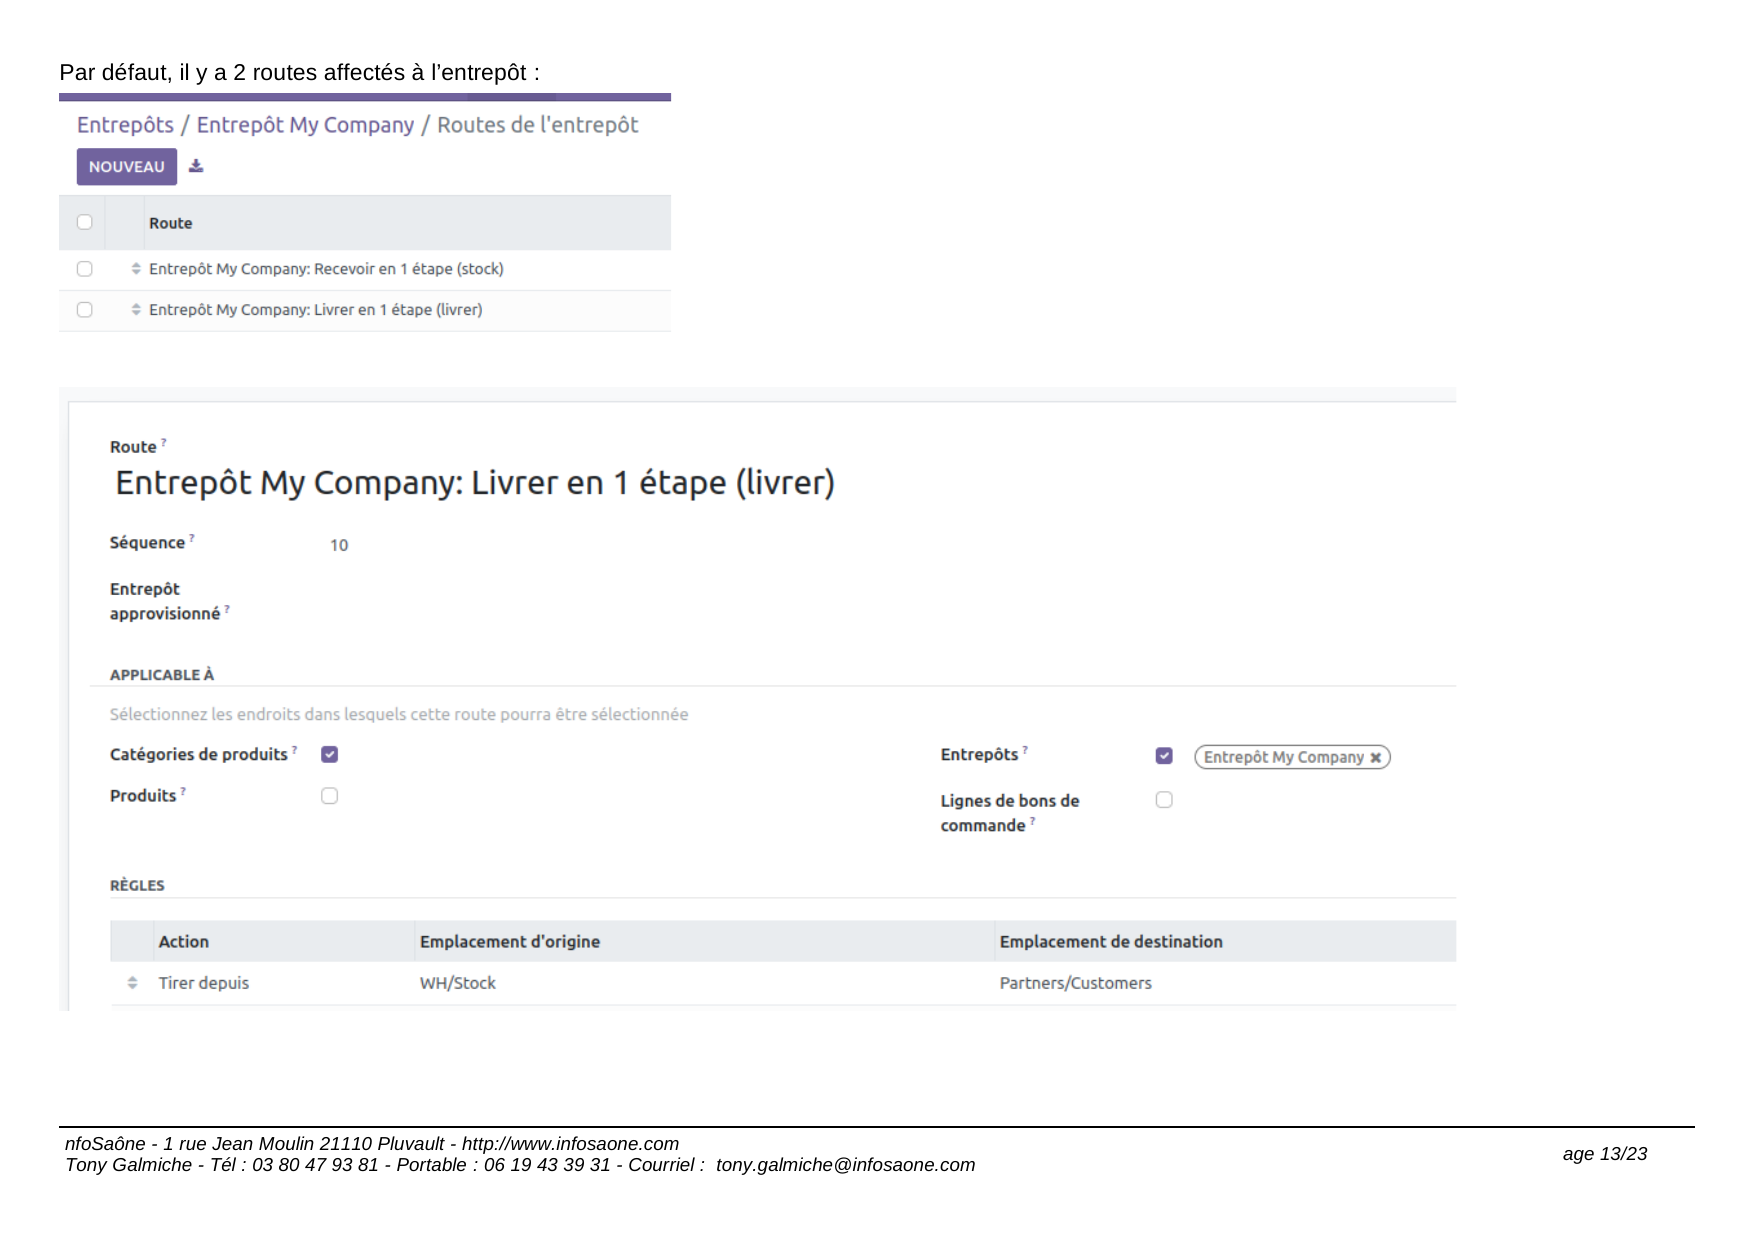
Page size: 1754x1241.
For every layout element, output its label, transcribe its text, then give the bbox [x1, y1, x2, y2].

picture [59, 387, 1457, 1011]
text Par défaut, il y a 2 routes affectés à l’entrepôt : [59, 59, 1695, 85]
picture [59, 93, 672, 344]
